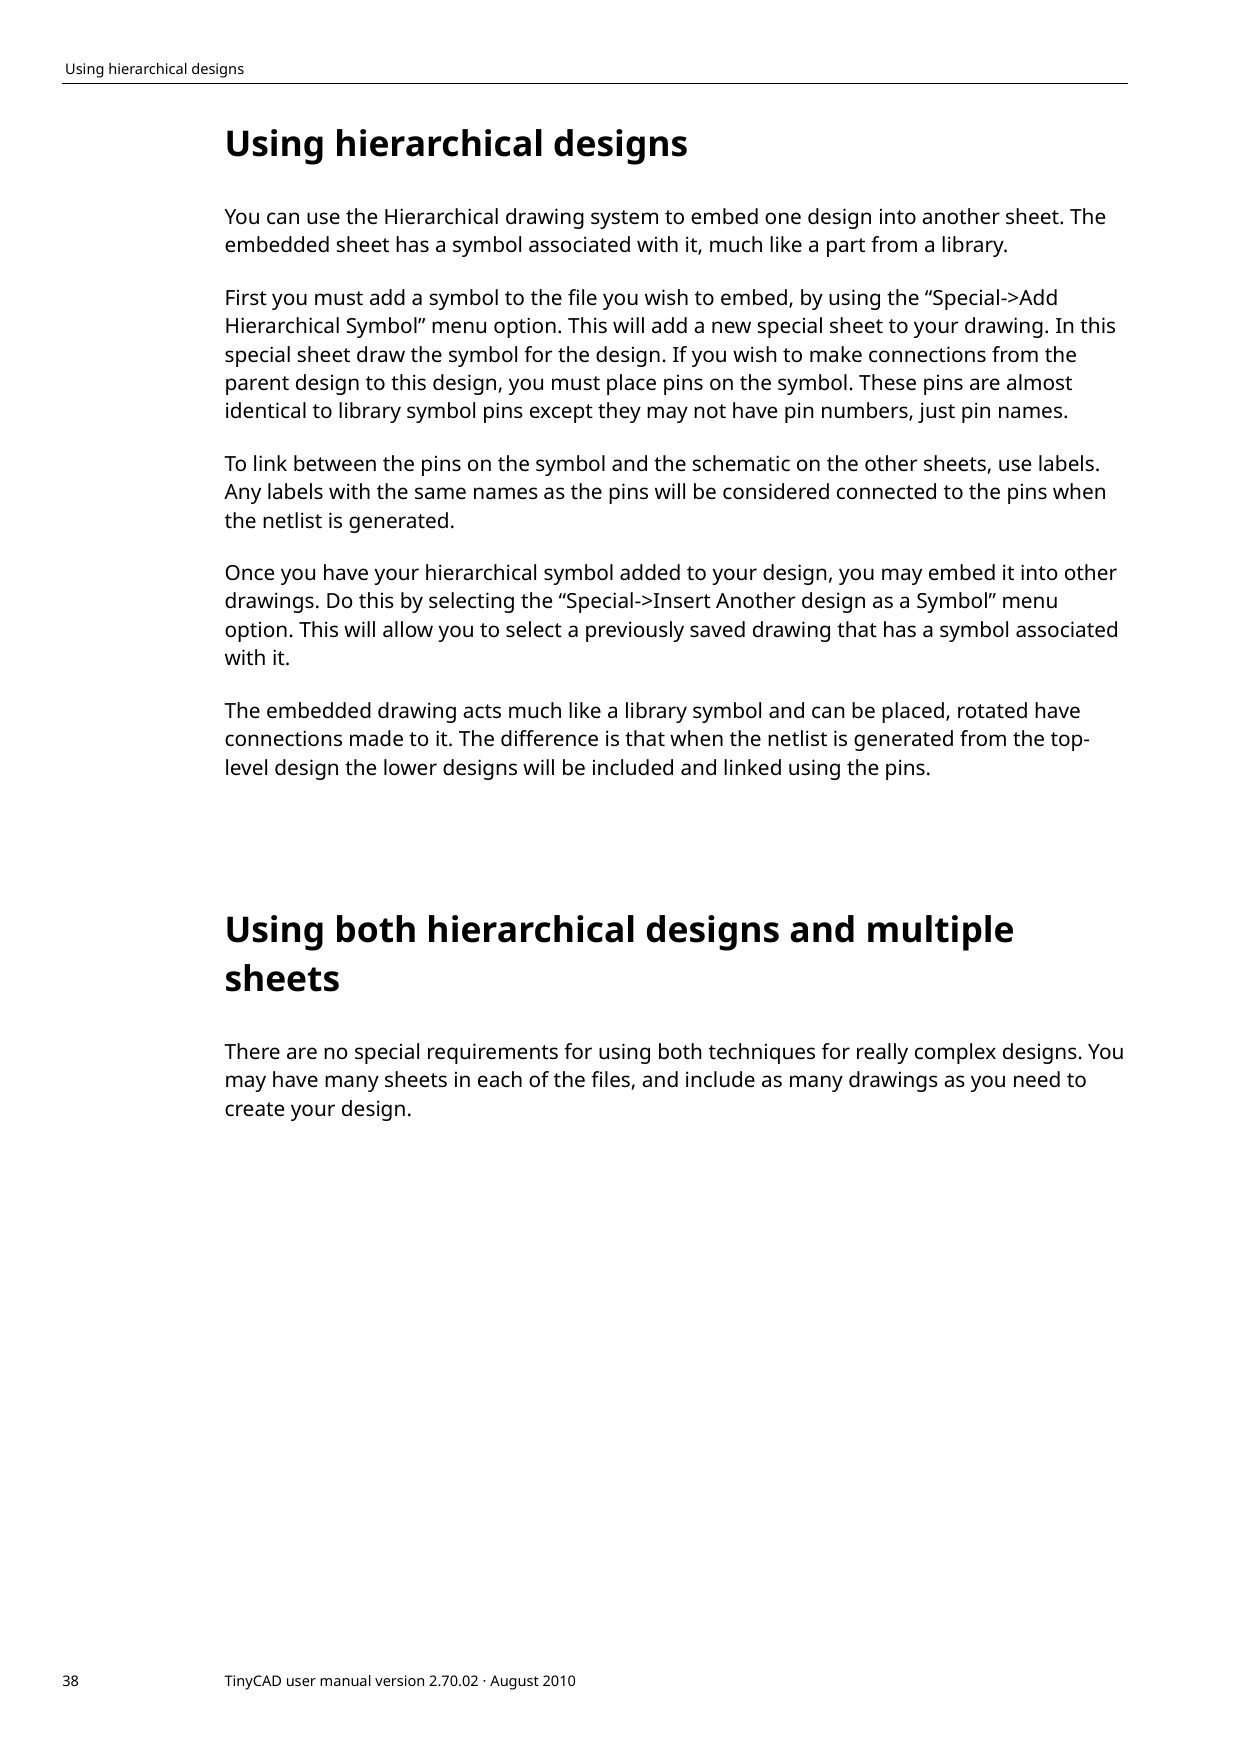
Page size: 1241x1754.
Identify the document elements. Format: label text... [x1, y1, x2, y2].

text Once you have your hierarchical symbol added to your design, you may embed it into other drawings. Do this by selecting the “Special->Insert Another design as a Symbol” menu option. This will allow you to select a previously saved drawing that has a symbol associated with it. [224, 558, 1128, 672]
text You can use the Hierarchical drawing system to embed one design into another sheet. The embedded sheet has a symbol associated with it, much like a part from a library. [224, 202, 1128, 259]
text To link between the pins on the symbol and the schematic on the other sheets, use labels. Any labels with the same names as the pins will be considered connected to the pins when the netlist is generated. [224, 449, 1128, 534]
text First you must add a symbol to the file you wish to embed, by using the “Special->Add Hierarchical Symbol” menu option. This will add a new special sheet to your drawing. In this special sheet draw the symbol for the design. If you wish to make connections from the parent design to this design, you must place pins on the symbol. These pins are almost identical to library symbol pins except they may not have pin numbers, just pin names. [224, 283, 1128, 425]
subtitle Using both hierarchical designs and multiple sheets [224, 905, 1128, 1001]
subtitle Using hierarchical designs [224, 118, 1128, 166]
text The embedded drawing acts much like a library symbol and can be placed, rotated have connections made to it. The difference is that when the netlist is generated from the top-level design the lower designs will be included and linked using the pins. [224, 696, 1128, 781]
text There are no special requirements for using both techniques for really complex designs. You may have many sheets in each of the files, and include as many drawings as you need to create your design. [224, 1037, 1128, 1122]
